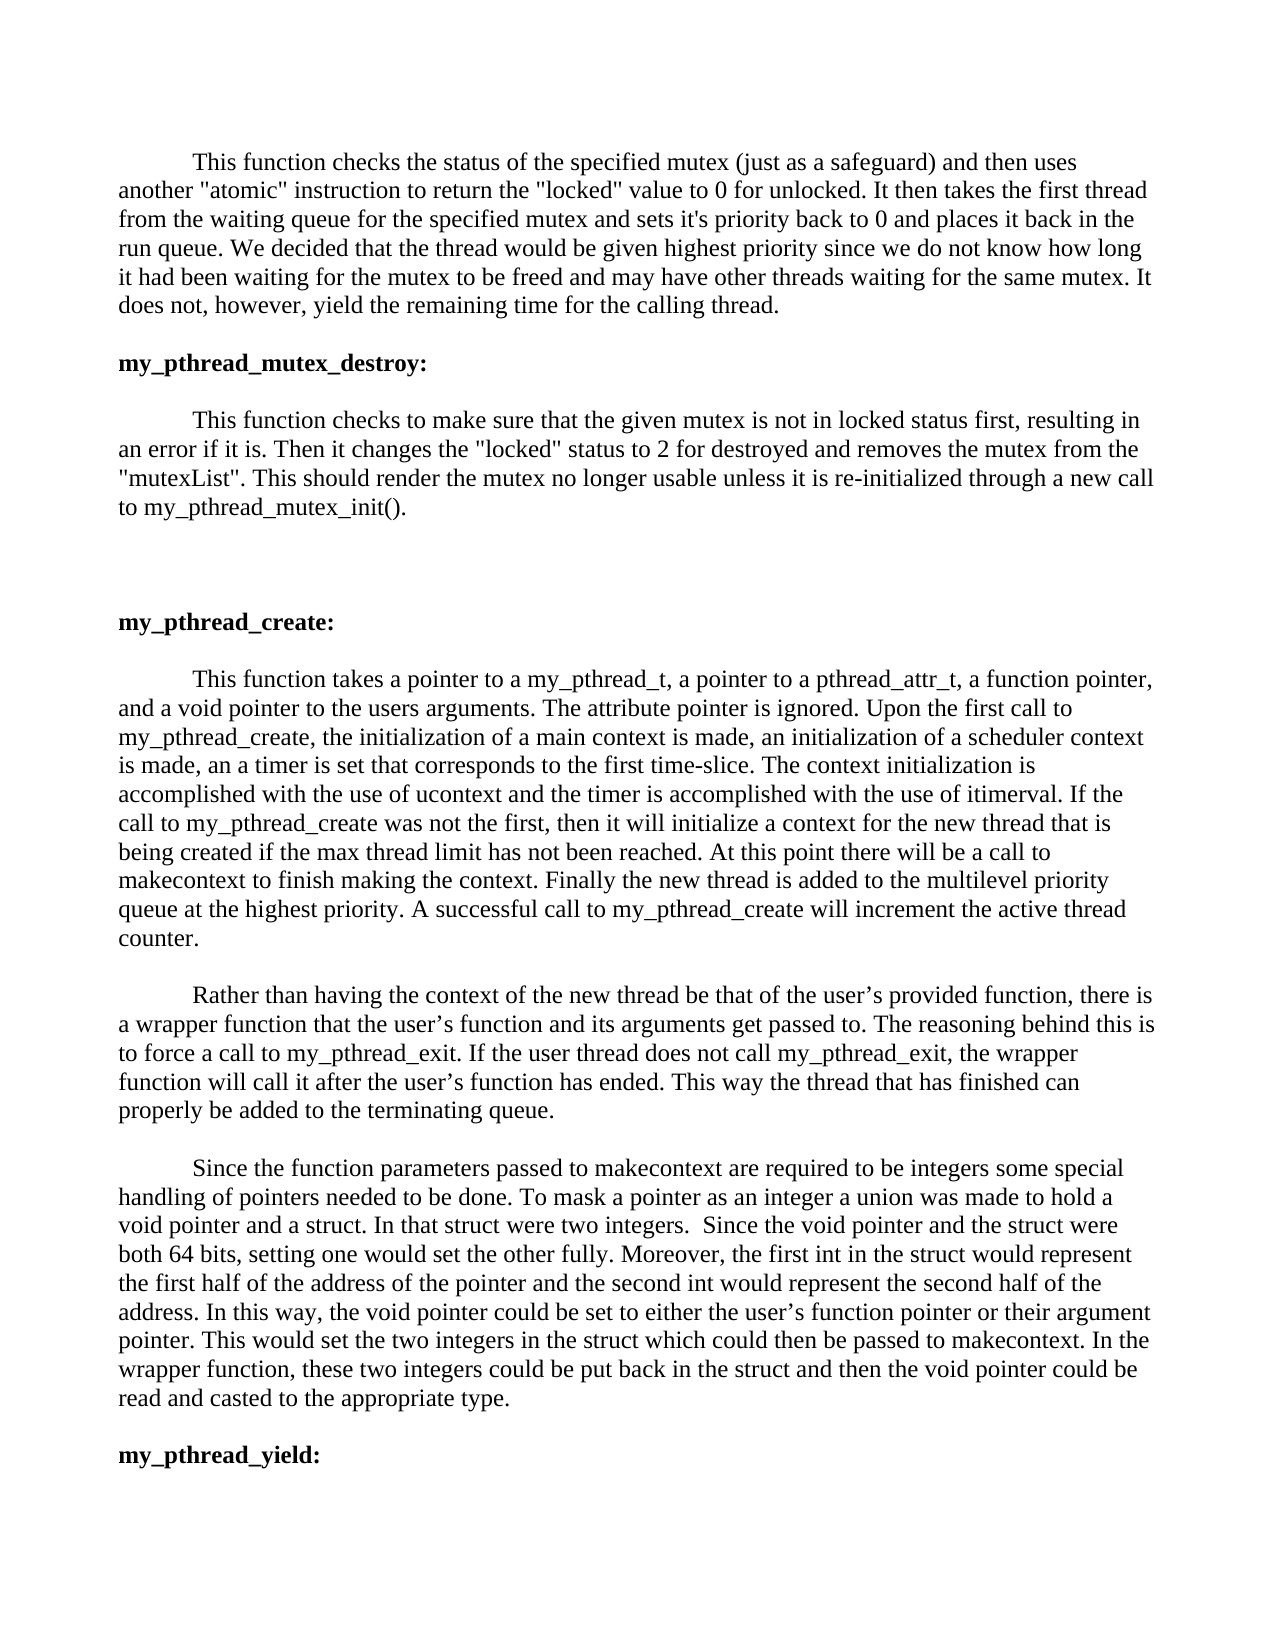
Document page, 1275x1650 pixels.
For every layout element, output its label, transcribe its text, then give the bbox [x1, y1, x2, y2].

text This function takes a pointer to a my_pthread_t, a pointer to a pthread_attr_t, a function pointer, and a void pointer to the users arguments. The attribute pointer is ignored. Upon the first call to my_pthread_create, the initialization of a main context is made, an initialization of a scheduler context is made, an a timer is set that corresponds to the first time-slice. The context initialization is accomplished with the use of ucontext and the timer is accomplished with the use of itimerval. If the call to my_pthread_create was not the first, then it will initialize a context for the new thread that is being created if the max thread limit has not been reached. At this point there will be a call to makecontext to finish making the context. Finally the new thread is added to the multilevel priority queue at the highest priority. A successful call to my_pthread_create will increment the active thread counter. [118, 664, 1157, 952]
text This function checks the status of the specified mutex (just as a safeguard) and then uses another "atomic" instruction to return the "locked" value to 0 for unlocked. It then takes the first thread from the waiting queue for the specified mutex and sets it's priority back to 0 and places it back in the run queue. We decided that the thread would be given highest priority since we do not know how long it had been waiting for the mutex to be freed and may have other threads waiting for the same mutex. It does not, however, yield the remaining time for the calling thread. [118, 147, 1157, 319]
text my_pthread_create: [118, 607, 1157, 636]
text my_pthread_yield: [118, 1441, 1157, 1469]
text my_pthread_mutex_destroy: [118, 348, 1157, 377]
text Rather than having the context of the new thread be that of the user’s provided function, there is a wrapper function that the user’s function and its arguments get passed to. The reasoning behind this is to force a call to my_pthread_exit. If the user thread does not call my_pthread_exit, the wrapper function will call it after the user’s function has ended. This way the thread that has finished can properly be added to the terminating queue. [118, 981, 1157, 1124]
text Since the function parameters passed to makecontext are required to be integers some special handling of pointers needed to be done. To mask a pointer as an integer a union was made to hold a void pointer and a struct. In that struct were two integers. Since the void pointer and the struct were both 64 bits, setting one would set the other fully. Moreover, the first int in the struct would represent the first half of the address of the pointer and the second int would represent the second half of the address. In this way, the void pointer could be set to either the user’s function pointer or their argument pointer. This would set the two integers in the struct which could then be passed to makecontext. In the wrapper function, these two integers could be put back in the struct and then the void pointer could be read and casted to the appropriate type. [118, 1153, 1157, 1412]
text This function checks to make sure that the given mutex is not in locked status first, resulting in an error if it is. Then it changes the "locked" status to 2 for destroyed and removes the mutex from the "mutexList". This should render the mutex no longer usable unless it is re-initialized through a new call to my_pthread_mutex_init(). [118, 406, 1157, 521]
